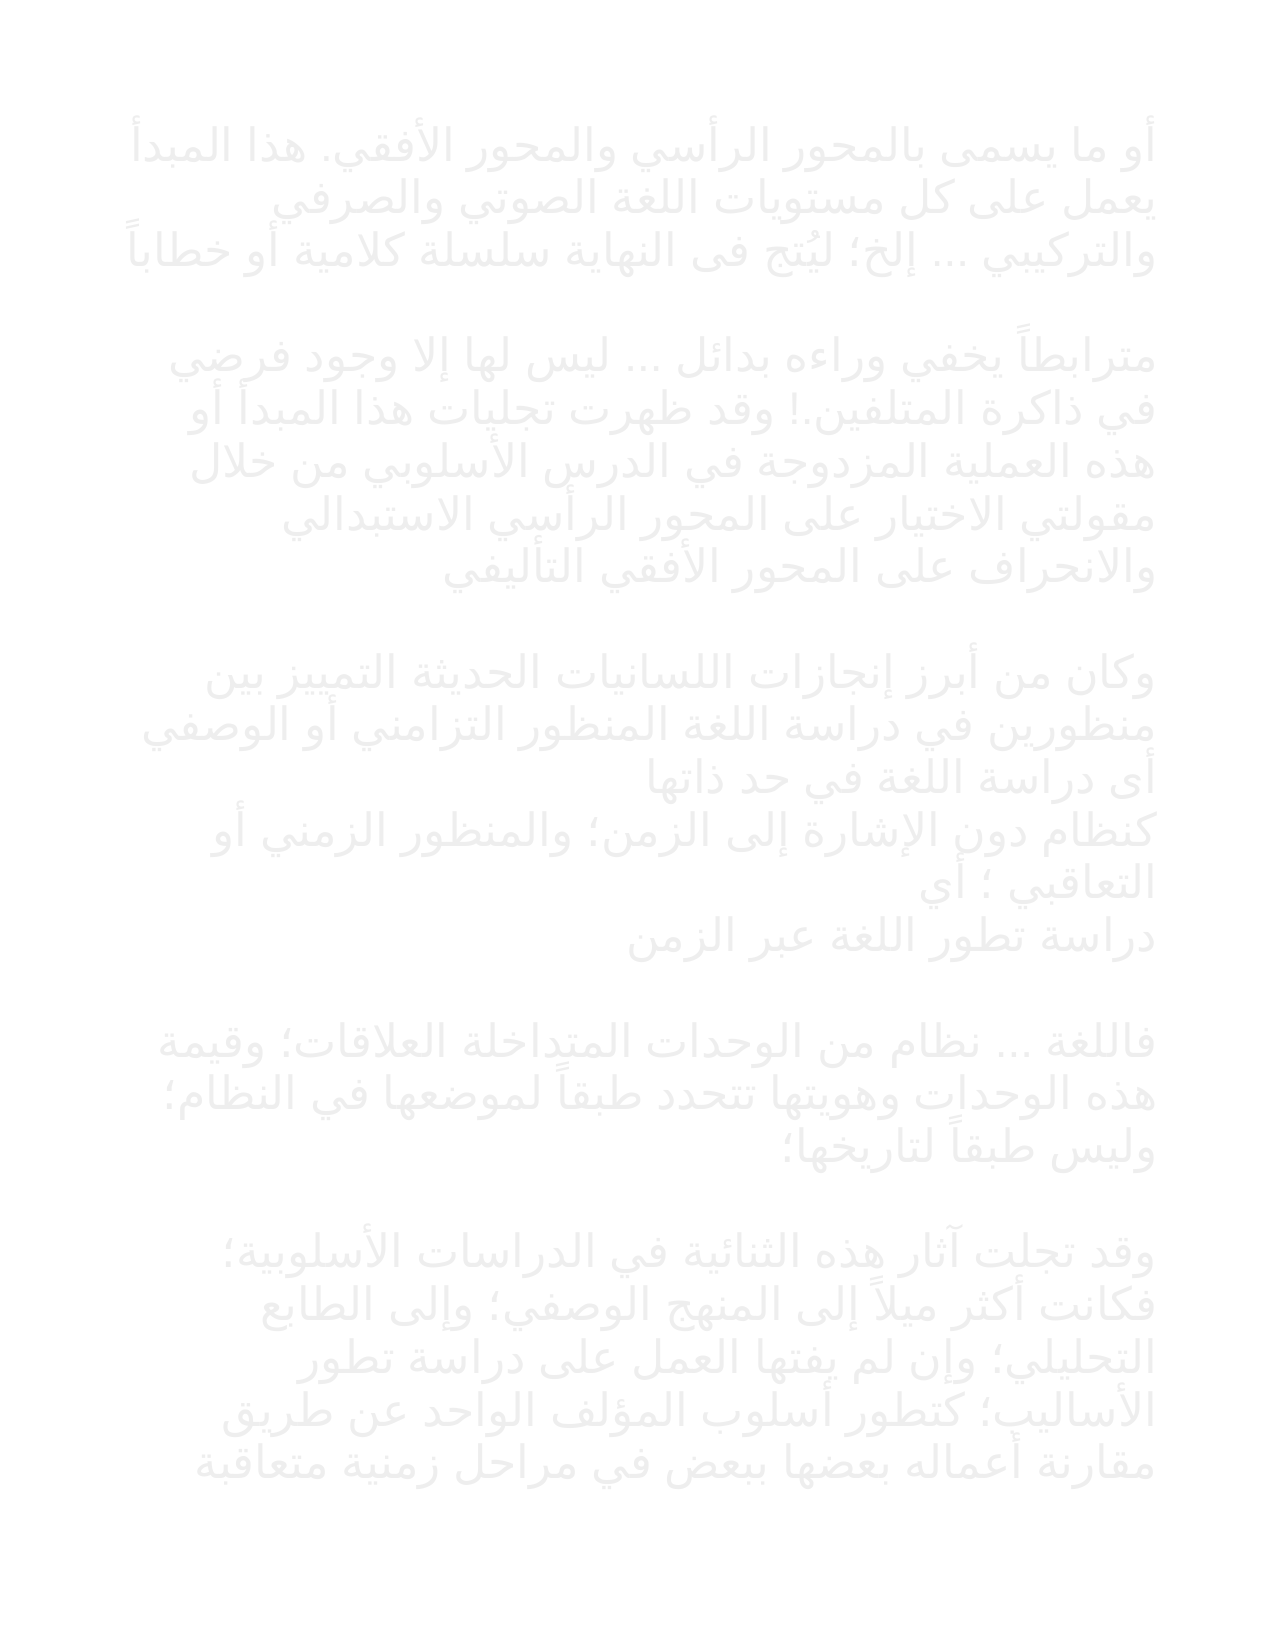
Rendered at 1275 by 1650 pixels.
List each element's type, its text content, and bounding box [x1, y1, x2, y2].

text فاللغة ... نظام من الوحدات المتداخلة العلاقات؛ وقيمة هذه الوحدات وهويتها تتحدد طبقاً لموضعها في النظام؛ وليس طبقاً لتاريخها؛ [118, 1014, 1157, 1172]
text أو ما يسمى بالمحور الرأسي والمحور الأفقي. هذا المبدأ يعمل على كل مستويات اللغة الصوتي والصرفي والتركيبي ... إلخ؛ ليُتج فى النهاية سلسلة كلامية أو خطاباً [118, 118, 1157, 276]
text وقد تجلت آثار هذه الثنائية في الدراسات الأسلوبية؛ فكانت أكثر ميلاً إلى المنهج الوصفي؛ وإلى الطابع التحليلي؛ وإن لم يفتها العمل على دراسة تطور الأساليب؛ كتطور أسلوب المؤلف الواحد عن طريق مقارنة أعماله بعضها ببعض في مراحل زمنية متعاقبة [118, 1225, 1157, 1488]
text مترابطاً يخفي وراءه بدائل ... ليس لها إلا وجود فرضي في ذاكرة المتلفين.! وقد ظهرت تجليات هذا المبدأ أو هذه العملية المزدوجة في الدرس الأسلوبي من خلال مقولتي الاختيار على المحور الرأسي الاستبدالي والانحراف على المحور الأفقي التأليفي [118, 329, 1157, 592]
text وكان من أبرز إنجازات اللسانيات الحديثة التمييز بين منظورين في دراسة اللغة المنظور التزامني أو الوصفي أى دراسة اللغة في حد ذاتها كنظام دون الإشارة إلى الزمن؛ والمنظور الزمني أو التعاقبي ؛ أي دراسة تطور اللغة عبر الزمن [118, 645, 1157, 961]
